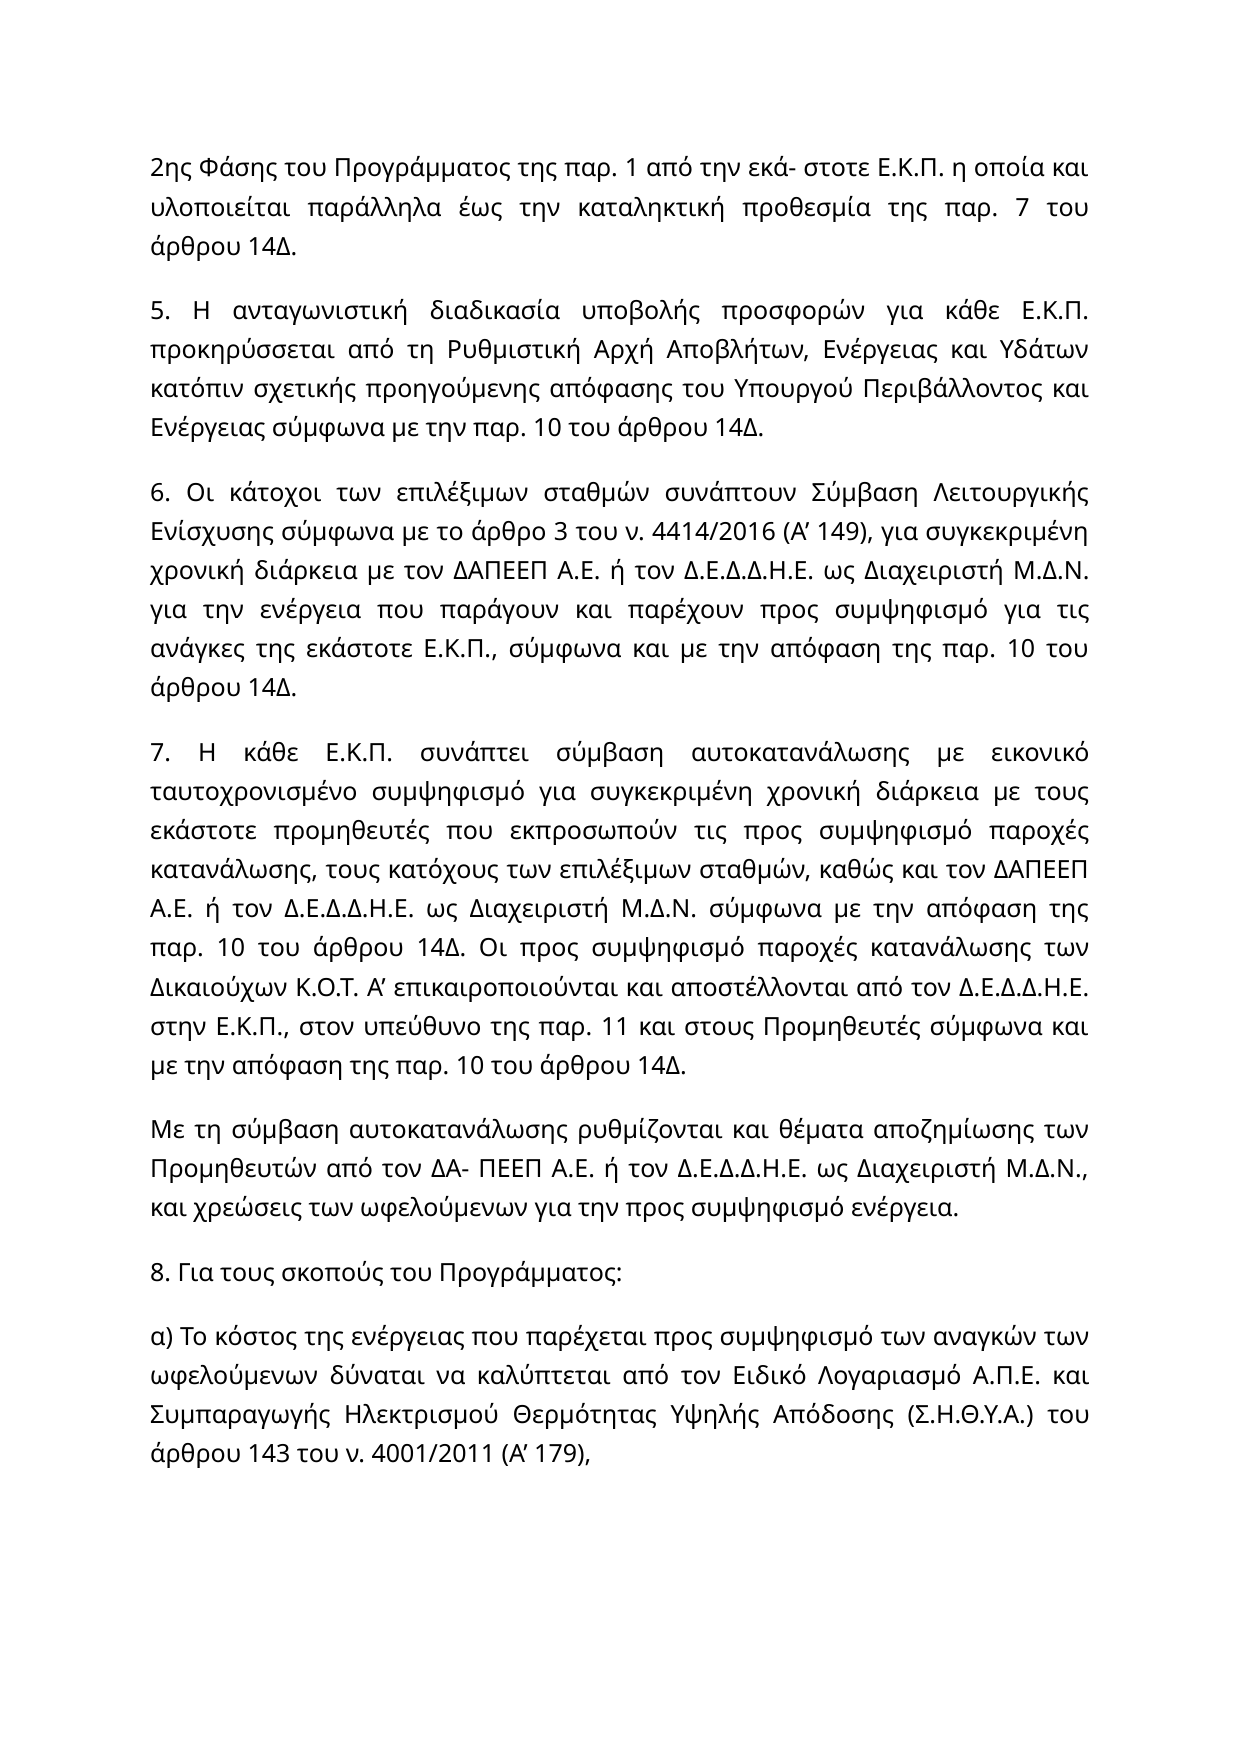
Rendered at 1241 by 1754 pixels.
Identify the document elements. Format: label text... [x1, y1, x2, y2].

text α) Το κόστος της ενέργειας που παρέχεται προς συμψηφισμό των αναγκών των ωφελούμενων δύναται να καλύπτεται από τον Ειδικό Λογαριασμό Α.Π.Ε. και Συμπαραγωγής Ηλεκτρισμού Θερμότητας Υψηλής Απόδοσης (Σ.Η.Θ.Υ.Α.) του άρθρου 143 του ν. 4001/2011 (Α’ 179), [150, 1318, 1090, 1470]
text 5. Η ανταγωνιστική διαδικασία υποβολής προσφορών για κάθε Ε.Κ.Π. προκηρύσσεται από τη Ρυθμιστική Αρχή Αποβλήτων, Ενέργειας και Υδάτων κατόπιν σχετικής προηγούμενης απόφασης του Υπουργού Περιβάλλοντος και Ενέργειας σύμφωνα με την παρ. 10 του άρθρου 14Δ. [150, 292, 1090, 444]
text 8. Για τους σκοπούς του Προγράμματος: [150, 1254, 1090, 1288]
text 7. Η κάθε Ε.Κ.Π. συνάπτει σύμβαση αυτοκατανάλωσης με εικονικό ταυτοχρονισμένο συμψηφισμό για συγκεκριμένη χρονική διάρκεια με τους εκάστοτε προμηθευτές που εκπροσωπούν τις προς συμψηφισμό παροχές κατανάλωσης, τους κατόχους των επιλέξιμων σταθμών, καθώς και τον ΔΑΠΕΕΠ Α.Ε. ή τον Δ.Ε.Δ.Δ.Η.Ε. ως Διαχειριστή Μ.Δ.Ν. σύμφωνα με την απόφαση της παρ. 10 του άρθρου 14Δ. Οι προς συμψηφισμό παροχές κατανάλωσης των Δικαιούχων Κ.Ο.Τ. Α’ επικαιροποιούνται και αποστέλλονται από τον Δ.Ε.Δ.Δ.Η.Ε. στην Ε.Κ.Π., στον υπεύθυνο της παρ. 11 και στους Προμηθευτές σύμφωνα και με την απόφαση της παρ. 10 του άρθρου 14Δ. [150, 734, 1090, 1082]
text 2ης Φάσης του Προγράμματος της παρ. 1 από την εκά- στοτε Ε.Κ.Π. η οποία και υλοποιείται παράλληλα έως την καταληκτική προθεσμία της παρ. 7 του άρθρου 14Δ. [150, 150, 1090, 262]
text Με τη σύμβαση αυτοκατανάλωσης ρυθμίζονται και θέματα αποζημίωσης των Προμηθευτών από τον ΔΑ- ΠΕΕΠ Α.Ε. ή τον Δ.Ε.Δ.Δ.Η.Ε. ως Διαχειριστή Μ.Δ.Ν., και χρεώσεις των ωφελούμενων για την προς συμψηφισμό ενέργεια. [150, 1112, 1090, 1224]
text 6. Οι κάτοχοι των επιλέξιμων σταθμών συνάπτουν Σύμβαση Λειτουργικής Ενίσχυσης σύμφωνα με το άρθρο 3 του ν. 4414/2016 (Α’ 149), για συγκεκριμένη χρονική διάρκεια με τον ΔΑΠΕΕΠ Α.Ε. ή τον Δ.Ε.Δ.Δ.Η.Ε. ως Διαχειριστή Μ.Δ.Ν. για την ενέργεια που παράγουν και παρέχουν προς συμψηφισμό για τις ανάγκες της εκάστοτε Ε.Κ.Π., σύμφωνα και με την απόφαση της παρ. 10 του άρθρου 14Δ. [150, 474, 1090, 704]
